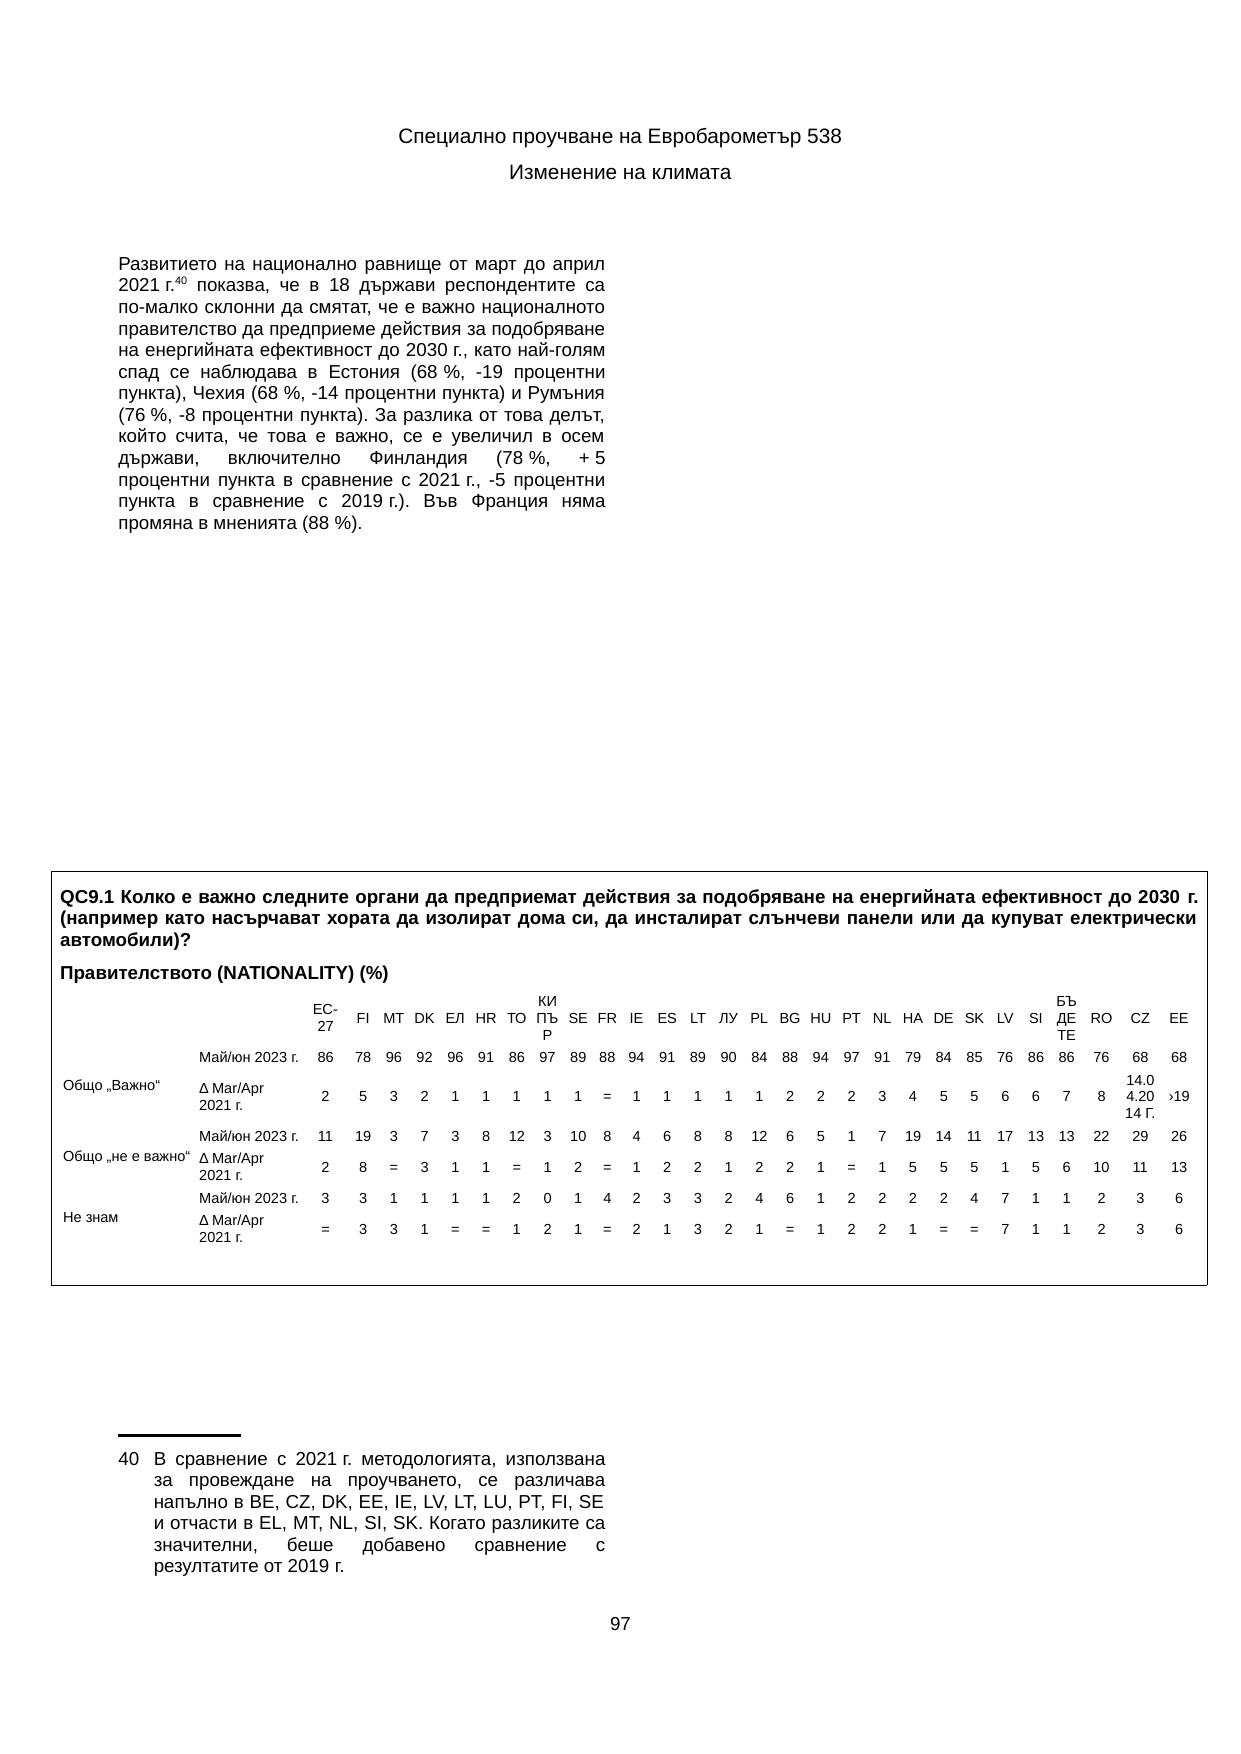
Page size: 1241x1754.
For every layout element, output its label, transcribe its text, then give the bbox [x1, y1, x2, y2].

table_cell 1 [470, 1069, 501, 1124]
table_cell 2 [836, 1069, 867, 1124]
table_cell 8 [713, 1125, 744, 1147]
table_header КИПЪР [532, 990, 563, 1046]
table_cell 91 [867, 1046, 897, 1068]
table_cell 2 [409, 1069, 440, 1124]
table_cell 3 [303, 1187, 347, 1209]
table_cell = [593, 1147, 621, 1187]
table_cell 12 [501, 1125, 532, 1147]
table_cell 96 [378, 1046, 409, 1068]
table_cell 4 [744, 1187, 774, 1209]
table_cell Не знам [60, 1187, 196, 1248]
table_cell 2 [1082, 1187, 1121, 1209]
table_cell 1 [652, 1209, 682, 1248]
table_cell 1 [682, 1069, 713, 1124]
table_cell 1 [440, 1069, 470, 1124]
table_cell 3 [378, 1209, 409, 1248]
table_header EE [1160, 990, 1198, 1046]
table_cell 84 [744, 1046, 774, 1068]
table_cell 1 [652, 1069, 682, 1124]
table_cell 6 [1160, 1187, 1198, 1209]
table_cell 5 [928, 1147, 959, 1187]
table_cell 11 [1121, 1147, 1159, 1187]
table_cell 86 [1020, 1046, 1051, 1068]
table_cell 5 [898, 1147, 928, 1187]
table_cell 5 [1020, 1147, 1051, 1187]
table_header ЕС-27 [303, 990, 347, 1046]
table_cell 10 [563, 1125, 593, 1147]
table_cell 8 [348, 1147, 378, 1187]
table_cell 2 [532, 1209, 563, 1248]
table_cell 1 [440, 1187, 470, 1209]
table_cell 2 [303, 1147, 347, 1187]
table_cell 13 [1020, 1125, 1051, 1147]
table_cell = [959, 1209, 989, 1248]
table_header HU [805, 990, 836, 1046]
table_cell 1 [470, 1147, 501, 1187]
table_cell 1 [470, 1187, 501, 1209]
table_cell 4 [593, 1187, 621, 1209]
table_cell 3 [682, 1187, 713, 1209]
table_cell 86 [501, 1046, 532, 1068]
table_cell 8 [593, 1125, 621, 1147]
table_cell = [928, 1209, 959, 1248]
table_cell 6 [652, 1125, 682, 1147]
text Правителството (NATIONALITY) (%) [60, 962, 1198, 984]
table_cell 2 [744, 1147, 774, 1187]
table_cell 3 [1121, 1187, 1159, 1209]
table_cell 6 [1020, 1069, 1051, 1124]
table_cell = [378, 1147, 409, 1187]
table_cell 1 [990, 1147, 1020, 1187]
table_header DK [409, 990, 440, 1046]
table_cell 2 [1082, 1209, 1121, 1248]
table_header НА [898, 990, 928, 1046]
table_header CZ [1121, 990, 1159, 1046]
table_cell 1 [805, 1147, 836, 1187]
table_header ТО [501, 990, 532, 1046]
table_cell 2 [805, 1069, 836, 1124]
table_cell 3 [532, 1125, 563, 1147]
table_cell 86 [1051, 1046, 1082, 1068]
table_cell 2 [775, 1069, 805, 1124]
table_cell 1 [563, 1209, 593, 1248]
table_cell 8 [470, 1125, 501, 1147]
table_cell 14.04.2014 Г. [1121, 1069, 1159, 1124]
table_cell 2 [836, 1187, 867, 1209]
table_cell 8 [1082, 1069, 1121, 1124]
table_cell 13 [1160, 1147, 1198, 1187]
table_cell 76 [990, 1046, 1020, 1068]
table_cell 5 [928, 1069, 959, 1124]
table_cell 11 [303, 1125, 347, 1147]
table_cell 1 [713, 1147, 744, 1187]
table_cell 84 [928, 1046, 959, 1068]
table_header SK [959, 990, 989, 1046]
table_cell Общо „не е важно“ [60, 1125, 196, 1187]
table_cell 78 [348, 1046, 378, 1068]
table_cell 1 [1051, 1209, 1082, 1248]
table_header IE [621, 990, 652, 1046]
table_cell 29 [1121, 1125, 1159, 1147]
table_cell 7 [867, 1125, 897, 1147]
table_cell 1 [532, 1069, 563, 1124]
table_header [60, 990, 196, 1046]
table_cell 92 [409, 1046, 440, 1068]
table_cell 3 [682, 1209, 713, 1248]
table_cell 97 [836, 1046, 867, 1068]
table_cell 2 [621, 1209, 652, 1248]
table_cell 86 [303, 1046, 347, 1068]
table_header FR [593, 990, 621, 1046]
table_header RO [1082, 990, 1121, 1046]
table_cell 2 [928, 1187, 959, 1209]
table_cell 7 [409, 1125, 440, 1147]
table_cell Δ Mar/Apr 2021 г. [196, 1209, 303, 1248]
table_header LV [990, 990, 1020, 1046]
table_header HR [470, 990, 501, 1046]
table_cell 2 [775, 1147, 805, 1187]
table_cell 7 [990, 1209, 1020, 1248]
table_cell 0 [532, 1187, 563, 1209]
table_cell ›19 [1160, 1069, 1198, 1124]
table_cell 2 [867, 1187, 897, 1209]
table_cell Δ Mar/Apr 2021 г. [196, 1069, 303, 1124]
table_cell = [775, 1209, 805, 1248]
table_cell 89 [682, 1046, 713, 1068]
table_cell 3 [440, 1125, 470, 1147]
table_cell 3 [378, 1125, 409, 1147]
table_cell 2 [836, 1209, 867, 1248]
table_cell 2 [563, 1147, 593, 1187]
table_cell 1 [867, 1147, 897, 1187]
table_header ES [652, 990, 682, 1046]
table_cell 1 [621, 1147, 652, 1187]
table_header DE [928, 990, 959, 1046]
table_cell 17 [990, 1125, 1020, 1147]
table_cell Май/юн 2023 г. [196, 1187, 303, 1209]
table_cell 6 [775, 1187, 805, 1209]
table_cell 90 [713, 1046, 744, 1068]
table_cell 89 [563, 1046, 593, 1068]
table_cell 1 [532, 1147, 563, 1187]
table_cell 6 [1051, 1147, 1082, 1187]
table_cell 88 [775, 1046, 805, 1068]
table_cell 7 [1051, 1069, 1082, 1124]
table_cell 96 [440, 1046, 470, 1068]
table_header ЕЛ [440, 990, 470, 1046]
table_cell 1 [898, 1209, 928, 1248]
table_cell 1 [621, 1069, 652, 1124]
table_cell 8 [682, 1125, 713, 1147]
table_cell 13 [1051, 1125, 1082, 1147]
table_cell 3 [652, 1187, 682, 1209]
table_cell 5 [348, 1069, 378, 1124]
table_cell 3 [348, 1209, 378, 1248]
table_cell 2 [898, 1187, 928, 1209]
table_cell 1 [501, 1209, 532, 1248]
table_cell 68 [1160, 1046, 1198, 1068]
table_header SI [1020, 990, 1051, 1046]
table_cell 1 [1051, 1187, 1082, 1209]
table_cell 1 [440, 1147, 470, 1187]
table_cell 79 [898, 1046, 928, 1068]
table_cell 3 [378, 1069, 409, 1124]
table_cell 12 [744, 1125, 774, 1147]
table_cell 2 [501, 1187, 532, 1209]
table_header FI [348, 990, 378, 1046]
table_cell 2 [652, 1147, 682, 1187]
table_cell 1 [501, 1069, 532, 1124]
table_cell 1 [563, 1187, 593, 1209]
table_cell 22 [1082, 1125, 1121, 1147]
table_cell 5 [805, 1125, 836, 1147]
table_cell 2 [682, 1147, 713, 1187]
table_cell 1 [805, 1187, 836, 1209]
table_cell 1 [713, 1069, 744, 1124]
table_cell = [593, 1209, 621, 1248]
table_cell 5 [959, 1147, 989, 1187]
table_header BG [775, 990, 805, 1046]
table_header SE [563, 990, 593, 1046]
table_cell 3 [1121, 1209, 1159, 1248]
table_cell Май/юн 2023 г. [196, 1125, 303, 1147]
table_cell 5 [959, 1069, 989, 1124]
table_cell 76 [1082, 1046, 1121, 1068]
table_cell 97 [532, 1046, 563, 1068]
table_cell 1 [409, 1187, 440, 1209]
table_cell 7 [990, 1187, 1020, 1209]
table_header PT [836, 990, 867, 1046]
table_cell Общо „Важно“ [60, 1046, 196, 1124]
table_cell = [303, 1209, 347, 1248]
table_cell 6 [990, 1069, 1020, 1124]
table_cell 1 [378, 1187, 409, 1209]
table_cell Май/юн 2023 г. [196, 1046, 303, 1068]
table_cell 1 [409, 1209, 440, 1248]
table_cell 19 [348, 1125, 378, 1147]
table_cell 91 [470, 1046, 501, 1068]
table_cell 26 [1160, 1125, 1198, 1147]
table_cell 14 [928, 1125, 959, 1147]
table_cell 1 [744, 1209, 774, 1248]
table_header БЪДЕТЕ [1051, 990, 1082, 1046]
table_cell 6 [775, 1125, 805, 1147]
text Развитието на национално равнище от март до април 2021 г. показва, че в 18 държави респондентите са по-малко склонни да смятат, че е важно националното правителство да предприеме действия за подобряване на енергийната ефективност до 2030 г., като най-голям спад се наблюдава в Естония (68 %, -19 процентни пункта), Чехия (68 %, -14 процентни пункта) и Румъния (76 %, -8 процентни пункта). За разлика от това делът, който счита, че това е важно, се е увеличил в осем държави, включително Финландия (78 %, + 5 процентни пункта в сравнение с 2021 г., -5 процентни пункта в сравнение с 2019 г.). Във Франция няма промяна в мненията (88 %). [118, 253, 605, 533]
table_cell 2 [303, 1069, 347, 1124]
table_cell 4 [898, 1069, 928, 1124]
table_cell 3 [867, 1069, 897, 1124]
table_cell 85 [959, 1046, 989, 1068]
table_cell = [593, 1069, 621, 1124]
table_cell 11 [959, 1125, 989, 1147]
table_cell 2 [621, 1187, 652, 1209]
table_cell 1 [563, 1069, 593, 1124]
table_header LT [682, 990, 713, 1046]
table_cell = [836, 1147, 867, 1187]
text QC9.1 Колко е важно следните органи да предприемат действия за подобряване на енергийната ефективност до 2030 г. (например като насърчават хората да изолират дома си, да инсталират слънчеви панели или да купуват електрически автомобили)? [60, 886, 1198, 950]
table_cell = [470, 1209, 501, 1248]
table_cell 88 [593, 1046, 621, 1068]
table_cell 4 [621, 1125, 652, 1147]
table_cell 6 [1160, 1209, 1198, 1248]
table_cell 68 [1121, 1046, 1159, 1068]
table_cell 2 [713, 1209, 744, 1248]
table_header ЛУ [713, 990, 744, 1046]
table_header MT [378, 990, 409, 1046]
table_cell 1 [744, 1069, 774, 1124]
table_cell = [501, 1147, 532, 1187]
table_cell 2 [867, 1209, 897, 1248]
table_cell 3 [409, 1147, 440, 1187]
text В сравнение с 2021 г. методологията, използвана за провеждане на проучването, се различава напълно в BE, CZ, DK, EE, IE, LV, LT, LU, PT, FI, SE и отчасти в EL, MT, NL, SI, SK. Когато разликите са значителни, беше добавено сравнение с резултатите от 2019 г. [118, 1447, 605, 1577]
table_header [196, 990, 303, 1046]
table_cell Δ Mar/Apr 2021 г. [196, 1147, 303, 1187]
table_cell 94 [621, 1046, 652, 1068]
table_cell = [440, 1209, 470, 1248]
table_header NL [867, 990, 897, 1046]
table_cell 1 [836, 1125, 867, 1147]
table_cell 4 [959, 1187, 989, 1209]
table_cell 91 [652, 1046, 682, 1068]
table_header PL [744, 990, 774, 1046]
table_cell 3 [348, 1187, 378, 1209]
table_cell 2 [713, 1187, 744, 1209]
table_cell 10 [1082, 1147, 1121, 1187]
table_cell 94 [805, 1046, 836, 1068]
table_cell 1 [1020, 1209, 1051, 1248]
table_cell 19 [898, 1125, 928, 1147]
table_cell 1 [1020, 1187, 1051, 1209]
table_cell 1 [805, 1209, 836, 1248]
